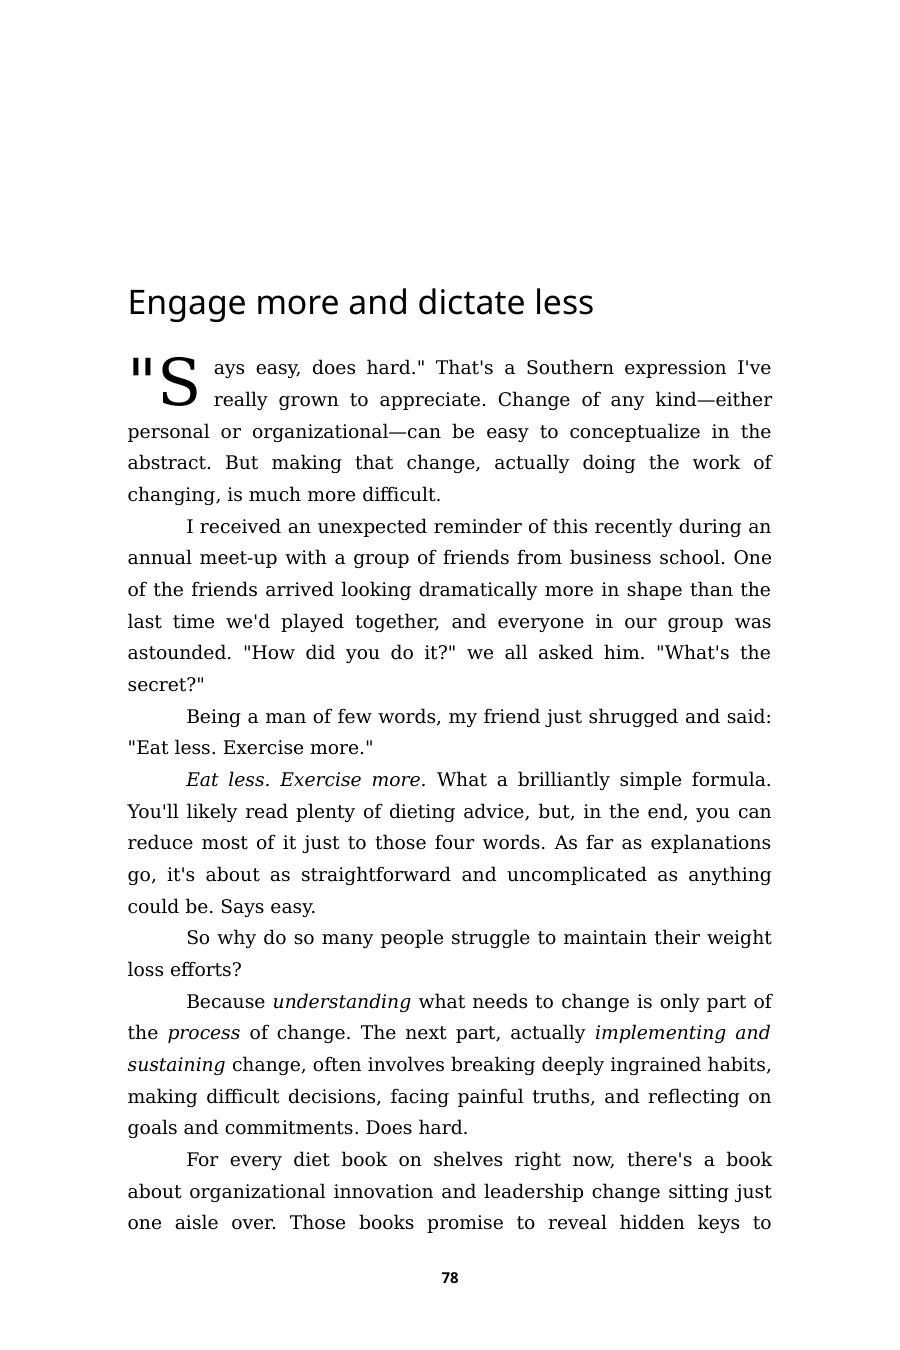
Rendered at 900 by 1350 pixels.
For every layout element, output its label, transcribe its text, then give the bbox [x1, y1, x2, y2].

text For every diet book on shelves right now, there's a book about organizational innovation and leadership change sitting just one aisle over. Those books promise to reveal hidden keys to [127, 1149, 772, 1234]
text Being a man of few words, my friend just shrugged and said: "Eat less. Exercise more." [127, 706, 772, 759]
text I received an unexpected reminder of this recently during an annual meet-up with a group of friends from business school. One of the friends arrived looking dramatically more in shape than the last time we'd played together, and everyone in our group was astounded. "How did you do it?" we all asked him. "What's the secret?" [127, 516, 772, 696]
text Because understanding what needs to change is only part of the process of change. The next part, actually implementing and sustaining change, often involves breaking deeply ingrained habits, making difficult decisions, facing painful truths, and reflecting on goals and commitments. Does hard. [127, 991, 772, 1139]
text So why do so many people struggle to maintain their weight loss efforts? [127, 927, 772, 981]
text Eat less. Exercise more. What a brilliantly simple formula. You'll likely read plenty of dieting advice, but, in the end, you can reduce most of it just to those four words. As far as explanations go, it's about as straightforward and uncomplicated as anything could be. Says easy. [127, 769, 772, 917]
text "Says easy, does hard." That's a Southern expression I've really grown to appreciate. Change of any kind—either personal or organizational—can be easy to conceptualize in the abstract. But making that change, actually doing the work of changing, is much more difficult. [127, 357, 772, 506]
subtitle Engage more and dictate less [127, 283, 772, 322]
